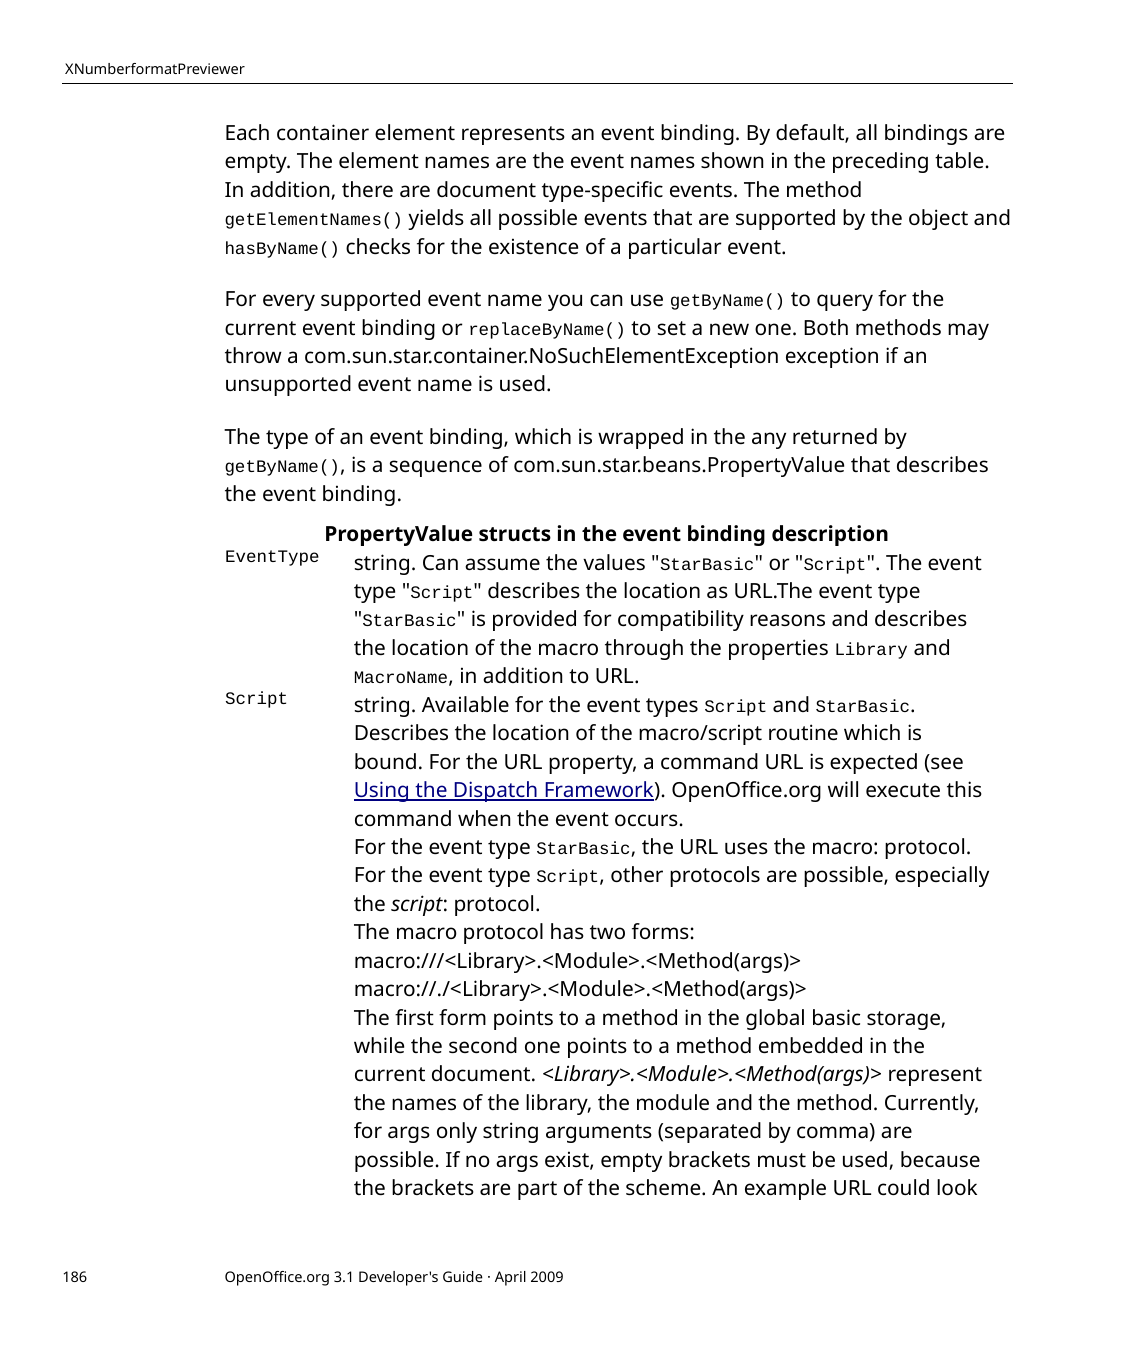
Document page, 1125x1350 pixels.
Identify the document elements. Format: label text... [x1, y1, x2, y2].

text The type of an event binding, which is wrapped in the any returned by getByName(), is a sequence of com.sun.star.beans.PropertyValue that describes the event binding. [224, 422, 1013, 507]
text Each container element represents an event binding. By default, all bindings are empty. The element names are the event names shown in the preceding table. In addition, there are document type-specific events. The method getElementNames() yields all possible events that are supported by the object and hasByName() checks for the existence of a particular event. [224, 118, 1013, 260]
text For every supported event name you can use getByName() to query for the current event binding or replaceByName() to set a new one. Both methods may throw a com.sun.star.container.NoSuchElementException exception if an unsupported event name is used. [224, 284, 1013, 398]
table_header PropertyValue structs in the event binding description [225, 519, 1012, 548]
table_cell Script [225, 690, 353, 1202]
table_cell EventType [225, 548, 353, 690]
table_cell string. Available for the event types Script and StarBasic. Describes the location of the macro/script routine which is bound. For the URL property, a command URL is expected (see Using the Dispatch Framework). OpenOffice.org will execute this command when the event occurs. For the event type StarBasic, the URL uses the macro: protocol. For the event type Script, other protocols are possible, especially the script: protocol. The macro protocol has two forms: macro:///<Library>.<Module>.<Method(args)> macro://./<Library>.<Module>.<Method(args)> The first form points to a method in the global basic storage, while the second one points to a method embedded in the current document. <Library>.<Module>.<Method(args)> represent the names of the library, the module and the method. Currently, for args only string arguments (separated by comma) are possible. If no args exist, empty brackets must be used, because the brackets are part of the scheme. An example URL could look [354, 690, 1012, 1202]
table_cell string. Can assume the values "StarBasic" or "Script". The event type "Script" describes the location as URL.The event type "StarBasic" is provided for compatibility reasons and describes the location of the macro through the properties Library and MacroName, in addition to URL. [354, 548, 1012, 690]
